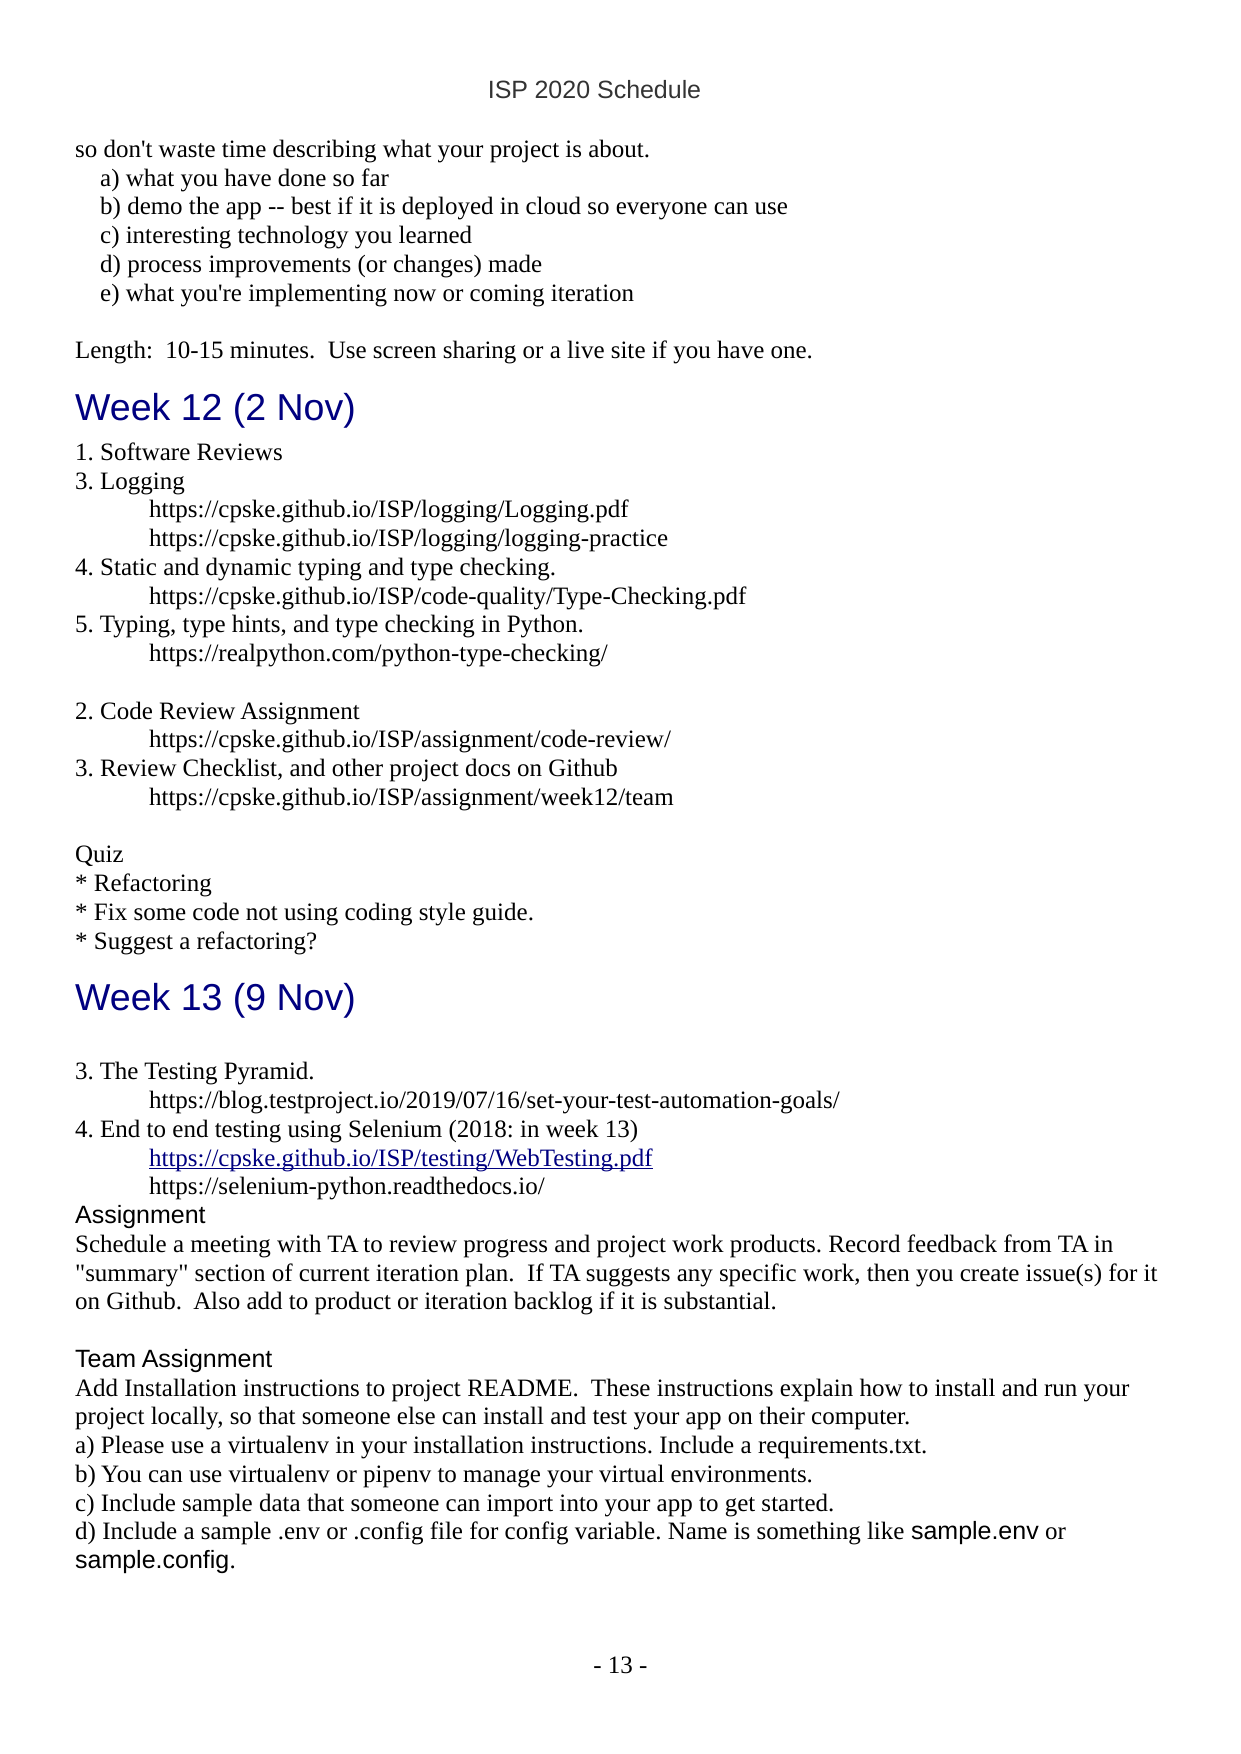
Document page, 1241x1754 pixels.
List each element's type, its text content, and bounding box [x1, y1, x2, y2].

text https://cpske.github.io/ISP/logging/Logging.pdf [75, 494, 1166, 523]
text * Refactoring [75, 868, 1166, 897]
text c) interesting technology you learned [75, 220, 1166, 249]
text https://cpske.github.io/ISP/testing/WebTesting.pdf [75, 1143, 1166, 1171]
text Team Assignment [75, 1344, 1166, 1373]
text a) what you have done so far [75, 163, 1166, 191]
text 3. Logging [75, 466, 1166, 494]
text 5. Typing, type hints, and type checking in Python. [75, 609, 1166, 638]
text Assignment [75, 1200, 1166, 1229]
text 3. The Testing Pyramid. [75, 1056, 1166, 1085]
text https://realpython.com/python-type-checking/ [75, 638, 1166, 667]
text d) process improvements (or changes) made [75, 249, 1166, 278]
text c) Include sample data that someone can import into your app to get started. [75, 1488, 1166, 1516]
text https://cpske.github.io/ISP/assignment/code-review/ [75, 724, 1166, 753]
text https://blog.testproject.io/2019/07/16/set-your-test-automation-goals/ [75, 1085, 1166, 1114]
text so don't waste time describing what your project is about. [75, 134, 1166, 163]
text * Suggest a refactoring? [75, 926, 1166, 954]
subtitle Week 13 (9 Nov) [75, 976, 1166, 1019]
subtitle Week 12 (2 Nov) [75, 385, 1166, 428]
text https://selenium-python.readthedocs.io/ [75, 1171, 1166, 1200]
text 2. Code Review Assignment [75, 696, 1166, 724]
text https://cpske.github.io/ISP/code-quality/Type-Checking.pdf [75, 581, 1166, 609]
text Length: 10-15 minutes. Use screen sharing or a live site if you have one. [75, 335, 1166, 364]
text Schedule a meeting with TA to review progress and project work products. Record feedback from TA in "summary" section of current iteration plan. If TA suggests any specific work, then you create issue(s) for it on Github. Also add to product or iteration backlog if it is substantial. [75, 1229, 1166, 1315]
text Quiz [75, 839, 1166, 868]
text d) Include a sample .env or .config file for config variable. Name is something like sample.env or sample.config. [75, 1516, 1166, 1574]
text a) Please use a virtualenv in your installation instructions. Include a requirements.txt. [75, 1430, 1166, 1459]
text b) demo the app -- best if it is deployed in cloud so everyone can use [75, 191, 1166, 220]
text b) You can use virtualenv or pipenv to manage your virtual environments. [75, 1459, 1166, 1488]
text 3. Review Checklist, and other project docs on Github [75, 753, 1166, 782]
text * Fix some code not using coding style guide. [75, 897, 1166, 926]
text 4. End to end testing using Selenium (2018: in week 13) [75, 1114, 1166, 1143]
text Add Installation instructions to project README. These instructions explain how to install and run your project locally, so that someone else can install and test your app on their computer. [75, 1373, 1166, 1430]
text https://cpske.github.io/ISP/logging/logging-practice [75, 523, 1166, 552]
text e) what you're implementing now or coming iteration [75, 278, 1166, 306]
text https://cpske.github.io/ISP/assignment/week12/team [75, 782, 1166, 811]
text 4. Static and dynamic typing and type checking. [75, 552, 1166, 581]
text 1. Software Reviews [75, 437, 1166, 466]
